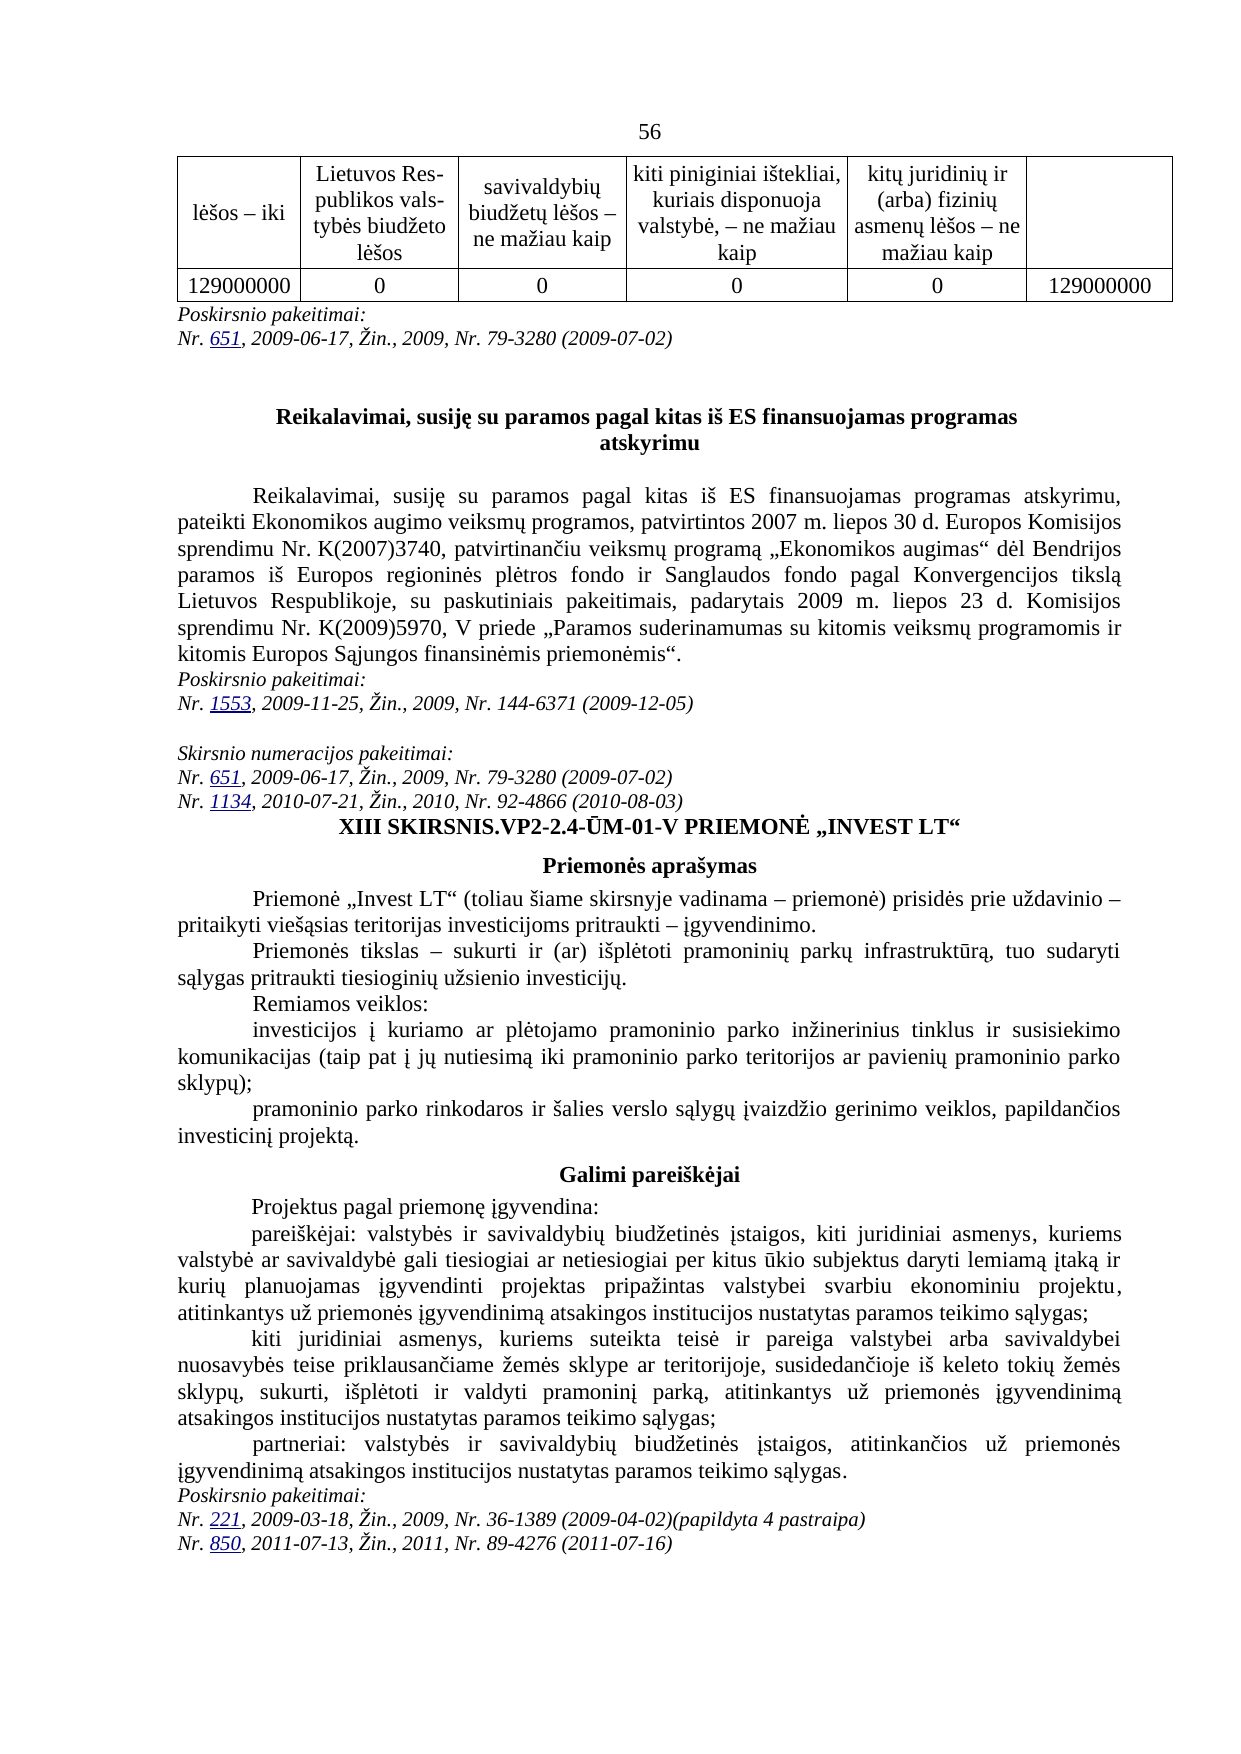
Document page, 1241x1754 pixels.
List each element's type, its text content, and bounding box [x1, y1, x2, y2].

text Nr. 1134, 2010-07-21, Žin., 2010, Nr. 92-4866 (2010-08-03) [177, 789, 1122, 813]
table_cell 0 [848, 269, 1026, 301]
text partneriai: valstybės ir savivaldybių biudžetinės įstaigos, atitinkančios už priemonės įgyvendinimą atsakingos institucijos nustatytas paramos teikimo sąlygas. [177, 1431, 1122, 1483]
table_cell savivaldybių biudžetų lėšos – ne mažiau kaip [459, 157, 626, 268]
table_cell 129000000 [1027, 269, 1172, 301]
text Nr. 221, 2009-03-18, Žin., 2009, Nr. 36-1389 (2009-04-02)(papildyta 4 pastraipa) [177, 1507, 1122, 1531]
text Reikalavimai, susiję su paramos pagal kitas iš ES finansuojamas programas atskyrimu, pateikti Ekonomikos augimo veiksmų programos, patvirtintos 2007 m. liepos 30 d. Europos Komisijos sprendimu Nr. K(2007)3740, patvirtinančiu veiksmų programą „Ekonomikos augimas“ dėl Bendrijos paramos iš Europos regioninės plėtros fondo ir Sanglaudos fondo pagal Konvergencijos tikslą Lietuvos Respublikoje, su paskutiniais pakeitimais, padarytais 2009 m. liepos 23 d. Komisijos sprendimu Nr. K(2009)5970, V priede „Paramos suderinamumas su kitomis veiksmų programomis ir kitomis Europos Sąjungos finansinėmis priemonėmis“. [177, 482, 1122, 667]
table_header [1027, 157, 1172, 268]
text Remiamos veiklos: [177, 990, 1122, 1016]
text Priemonės tikslas – sukurti ir (ar) išplėtoti pramoninių parkų infrastruktūrą, tuo sudaryti sąlygas pritraukti tiesioginių užsienio investicijų. [177, 937, 1122, 990]
text Nr. 651, 2009-06-17, Žin., 2009, Nr. 79-3280 (2009-07-02) [177, 765, 1122, 789]
table_cell lėšos – iki [178, 157, 300, 268]
table_cell 0 [301, 269, 458, 301]
text pramoninio parko rinkodaros ir šalies verslo sąlygų įvaizdžio gerinimo veiklos, papildančios investicinį projektą. [177, 1096, 1122, 1148]
table_cell kitų juridinių ir (arba) fizinių asmenų lėšos – ne mažiau kaip [848, 157, 1026, 268]
text kiti juridiniai asmenys, kuriems suteikta teisė ir pareiga valstybei arba savivaldybei nuosavybės teise priklausančiame žemės sklype ar teritorijoje, susidedančioje iš keleto tokių žemės sklypų, sukurti, išplėtoti ir valdyti pramoninį parką, atitinkantys už priemonės įgyvendinimą atsakingos institucijos nustatytas paramos teikimo sąlygas; [177, 1325, 1122, 1431]
text Projektus pagal priemonę įgyvendina: [177, 1193, 1122, 1220]
text Priemonės aprašymas [177, 852, 1122, 878]
table_cell 0 [627, 269, 847, 301]
text investicijos į kuriamo ar plėtojamo pramoninio parko inžinerinius tinklus ir susisiekimo komunikacijas (taip pat į jų nutiesimą iki pramoninio parko teritorijos ar pavienių pramoninio parko sklypų); [177, 1016, 1122, 1096]
text Poskirsnio pakeitimai: [177, 667, 1122, 691]
text Nr. 1553, 2009-11-25, Žin., 2009, Nr. 144-6371 (2009-12-05) [177, 691, 1122, 715]
table_cell 129000000 [178, 269, 300, 301]
text Skirsnio numeracijos pakeitimai: [177, 741, 1122, 765]
text Poskirsnio pakeitimai: [177, 1483, 1122, 1507]
text Priemonė „Invest LT“ (toliau šiame skirsnyje vadinama – priemonė) prisidės prie uždavinio – pritaikyti viešąsias teritorijas investicijoms pritraukti – įgyvendinimo. [177, 885, 1122, 937]
text Galimi pareiškėjai [177, 1161, 1122, 1187]
text pareiškėjai: valstybės ir savivaldybių biudžetinės įstaigos, kiti juridiniai asmenys, kuriems valstybė ar savivaldybė gali tiesiogiai ar netiesiogiai per kitus ūkio subjektus daryti lemiamą įtaką ir kurių planuojamas įgyvendinti projektas pripažintas valstybei svarbiu ekonominiu projektu, atitinkantys už priemonės įgyvendinimą atsakingos institucijos nustatytas paramos teikimo sąlygas; [177, 1220, 1122, 1325]
text Nr. 850, 2011-07-13, Žin., 2011, Nr. 89-4276 (2011-07-16) [177, 1531, 1122, 1555]
text Nr. 651, 2009-06-17, Žin., 2009, Nr. 79-3280 (2009-07-02) [177, 326, 1122, 350]
table_cell 0 [459, 269, 626, 301]
subtitle XIII SKIRSNIS.VP2-2.4-ŪM-01-V priemonė „INVEST LT“ [177, 813, 1122, 839]
text Reikalavimai, susiję su paramos pagal kitas iš ES finansuojamas programas atskyrimu [177, 403, 1122, 456]
table_cell kiti piniginiai ištekliai, kuriais disponuoja valstybė, – ne mažiau kaip [627, 157, 847, 268]
table_cell Lietuvos Res­publikos vals­tybės biudžeto lėšos [301, 157, 458, 268]
text Poskirsnio pakeitimai: [177, 302, 1122, 326]
